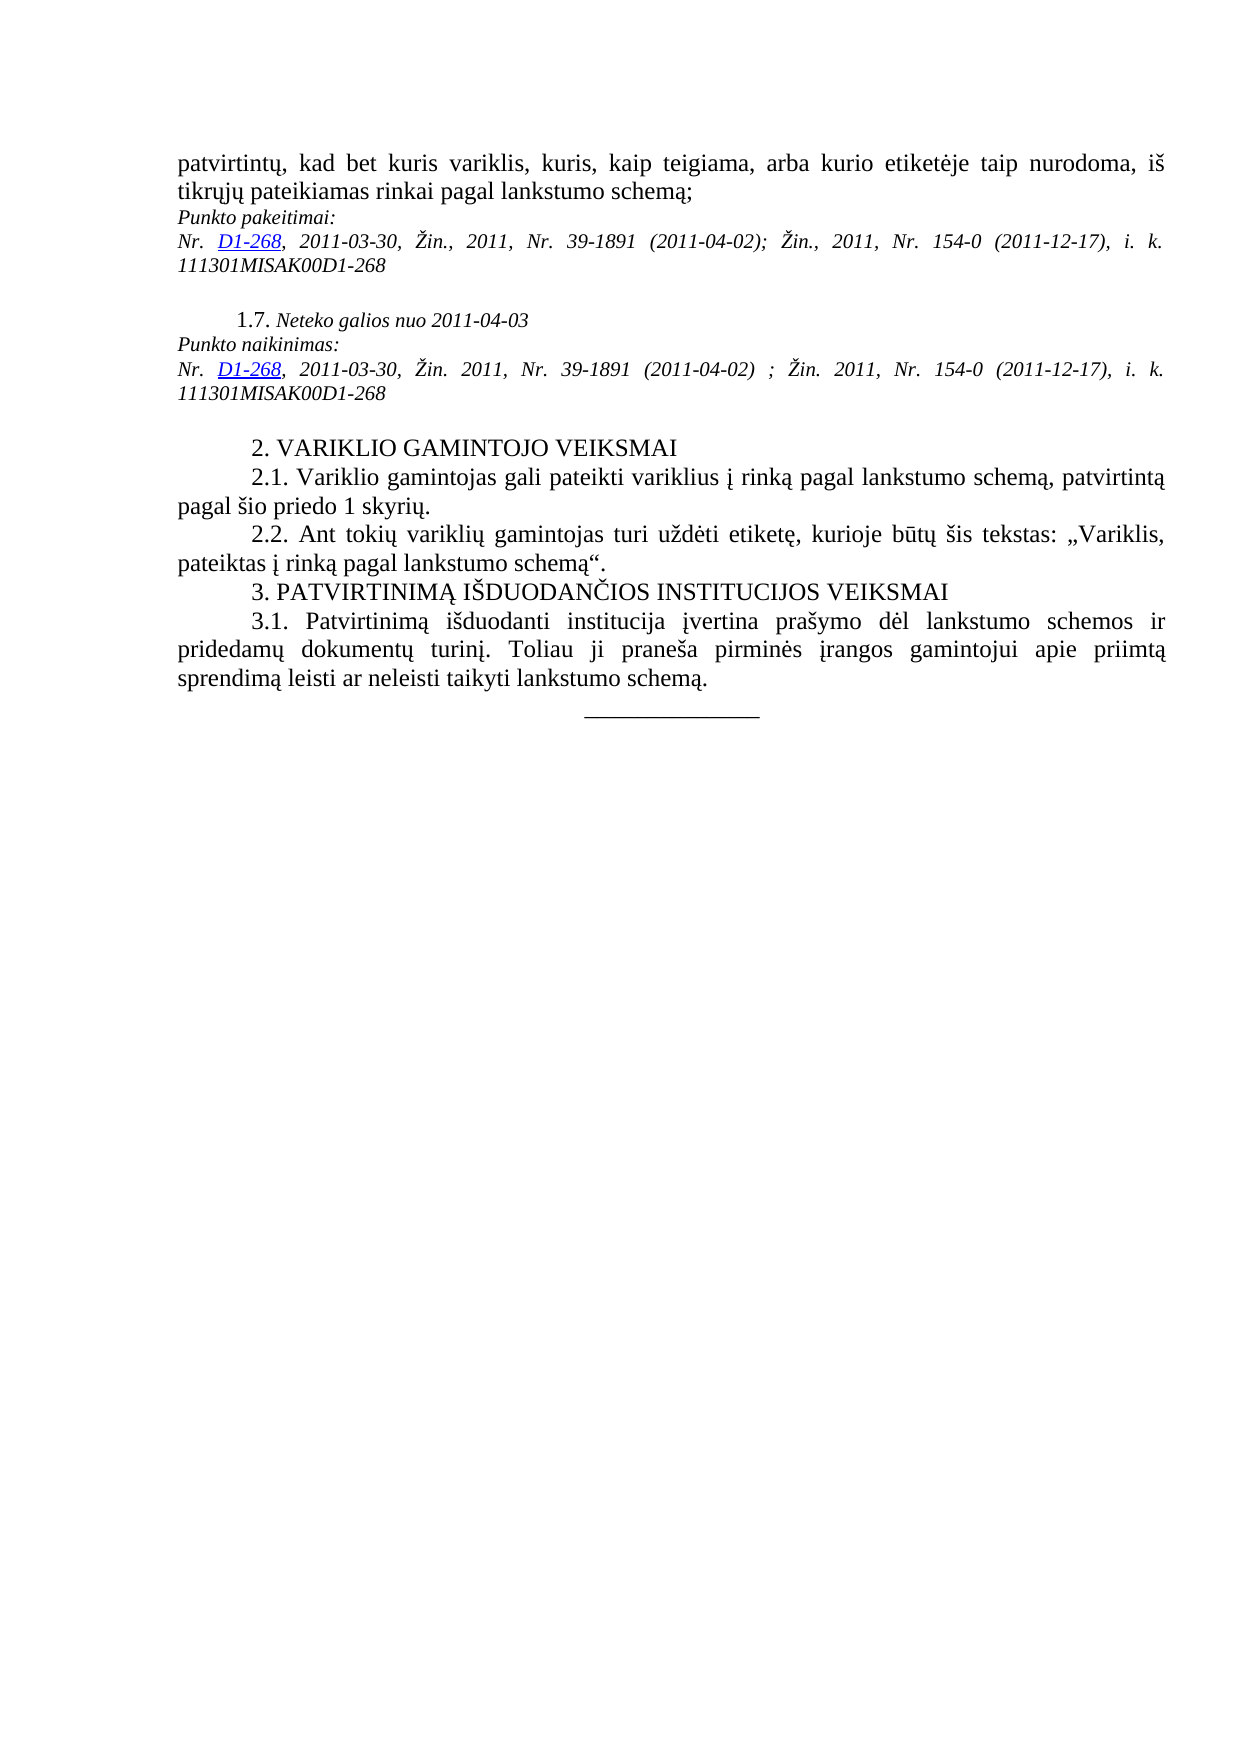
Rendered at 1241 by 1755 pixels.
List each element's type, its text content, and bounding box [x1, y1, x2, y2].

text 3.1. Patvirtinimą išduodanti institucija įvertina prašymo dėl lankstumo schemos ir pridedamų dokumentų turinį. Toliau ji praneša pirminės įrangos gamintojui apie priimtą sprendimą leisti ar neleisti taikyti lankstumo schemą. [177, 606, 1166, 692]
text Nr. D1-268, 2011-03-30, Žin. 2011, Nr. 39-1891 (2011-04-02) ; Žin. 2011, Nr. 154-0 (2011-12-17), i. k. 111301MISAK00D1-268 [177, 356, 1166, 404]
text 2. VARIKLIO GAMINTOJO VEIKSMAI [177, 433, 1166, 462]
text 1.7. Neteko galios nuo 2011-04-03 [177, 306, 1166, 332]
text Punkto pakeitimai: [177, 205, 1166, 229]
text Nr. D1-268, 2011-03-30, Žin., 2011, Nr. 39-1891 (2011-04-02); Žin., 2011, Nr. 154-0 (2011-12-17), i. k. 111301MISAK00D1-268 [177, 229, 1166, 277]
text Punkto naikinimas: [177, 332, 1166, 356]
text 2.1. Variklio gamintojas gali pateikti variklius į rinką pagal lankstumo schemą, patvirtintą pagal šio priedo 1 skyrių. [177, 462, 1166, 519]
text patvirtintų, kad bet kuris variklis, kuris, kaip teigiama, arba kurio etiketėje taip nurodoma, iš tikrųjų pateikiamas rinkai pagal lankstumo schemą; [177, 148, 1166, 205]
text ______________ [177, 692, 1166, 721]
text 2.2. Ant tokių variklių gamintojas turi uždėti etiketę, kurioje būtų šis tekstas: „Variklis, pateiktas į rinką pagal lankstumo schemą“. [177, 519, 1166, 577]
text 3. PATVIRTINIMĄ IŠDUODANČIOS INSTITUCIJOS VEIKSMAI [177, 577, 1166, 606]
